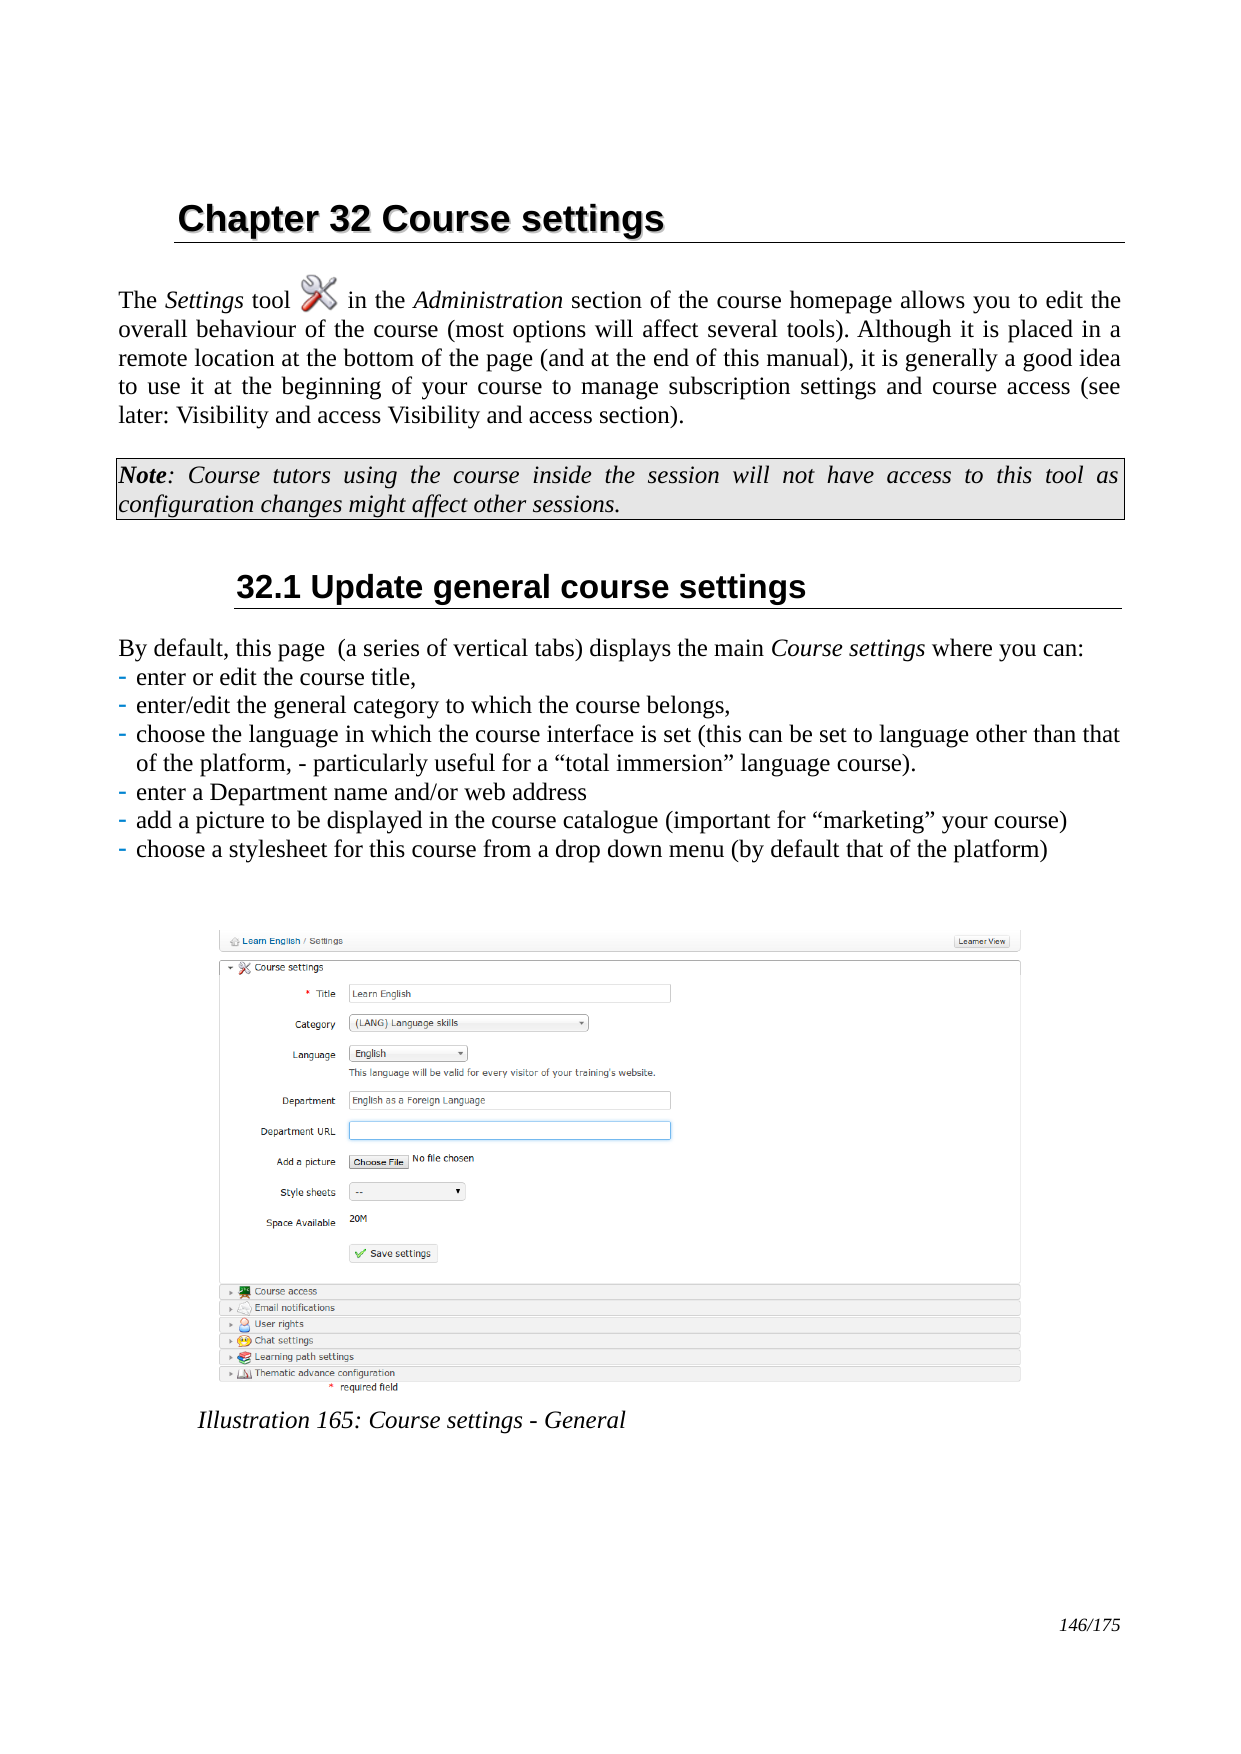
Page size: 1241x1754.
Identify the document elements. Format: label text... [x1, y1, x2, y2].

subtitle Update general course settings [234, 567, 1122, 608]
text Note: Course tutors using the course inside the session will not have access to this tool as configuration changes might affect other sessions. [117, 459, 1124, 519]
list enter a Department name and/or web address [118, 777, 1122, 806]
list enter/edit the general category to which the course belongs, [118, 691, 1122, 719]
list add a picture to be displayed in the course catalogue (important for “marketing” your course) [118, 806, 1122, 834]
text By default, this page (a series of vertical tabs) displays the main Course settings where you can: [118, 633, 1122, 662]
text The Settings tool in the Administration section of the course homepage allows you to edit the overall behaviour of the course (most options will affect several tools). Although it is placed in a remote location at the bottom of the page (and at the end of this manual), it is generally a good idea to use it at the beginning of your course to manage subscription settings and course access (see later: Visibility and access Visibility and access section). [118, 272, 1122, 429]
picture [298, 272, 340, 314]
list choose a stylesheet for this course from a drop down menu (by default that of the platform) [118, 834, 1122, 863]
text Illustration 165: Course settings - General [197, 1405, 1042, 1434]
list choose the language in which the course interface is set (this can be set to language other than that of the platform, - particularly useful for a “total immersion” language course). [118, 719, 1122, 777]
picture [214, 930, 1030, 1396]
list enter or edit the course title, [118, 662, 1122, 691]
subtitle Course settings [174, 193, 1125, 242]
